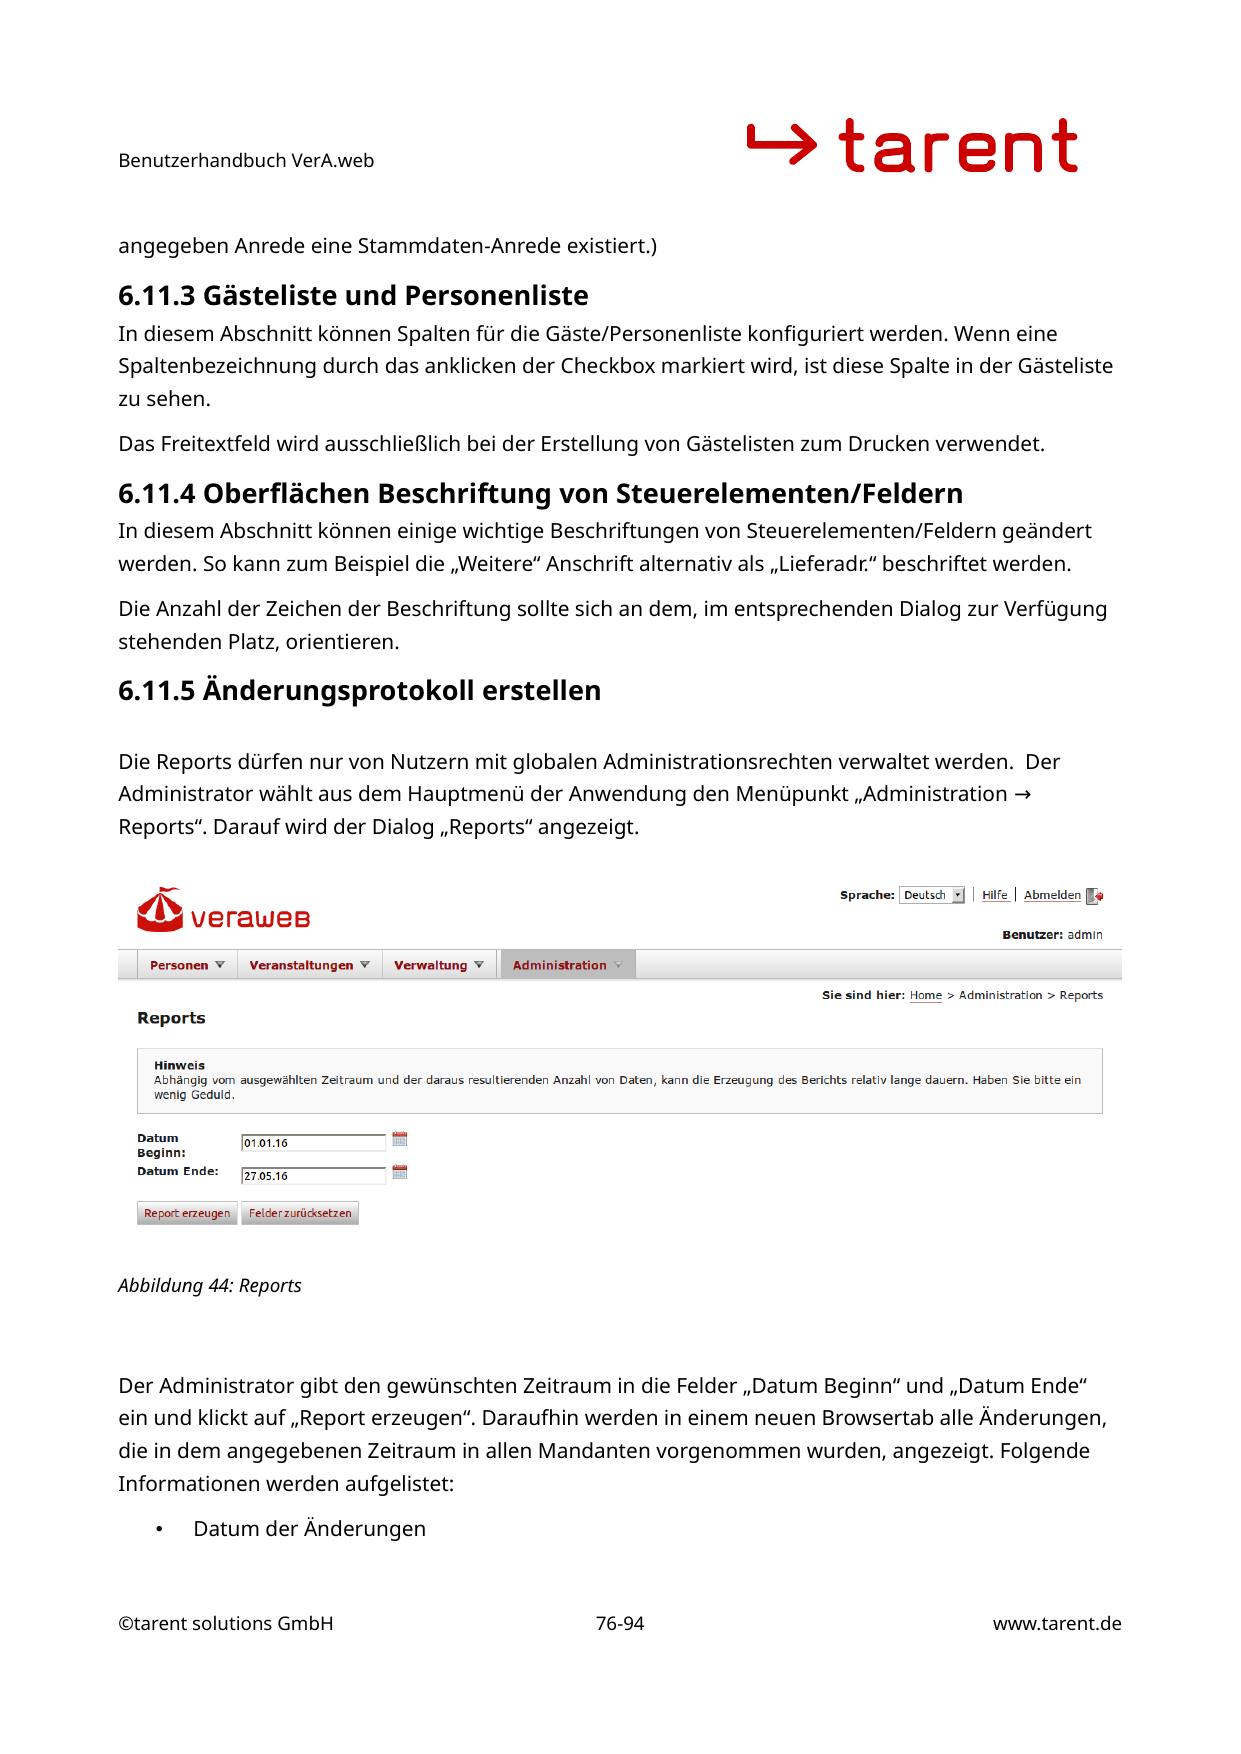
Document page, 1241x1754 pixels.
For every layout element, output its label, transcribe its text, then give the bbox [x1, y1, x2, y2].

text In diesem Abschnitt können einige wichtige Beschriftungen von Steuerelementen/Feldern geändert werden. So kann zum Beispiel die „Weitere“ Anschrift alternativ als „Lieferadr.“ beschriftet werden. [118, 517, 1122, 578]
subtitle Gästeliste und Personenliste [118, 277, 1122, 313]
text In diesem Abschnitt können Spalten für die Gäste/Personenliste konfiguriert werden. Wenn eine Spaltenbezeichnung durch das anklicken der Checkbox markiert wird, ist diese Spalte in der Gästeliste zu sehen. [118, 319, 1122, 413]
text Die Reports dürfen nur von Nutzern mit globalen Administrationsrechten verwaltet werden. Der Administrator wählt aus dem Hauptmenü der Anwendung den Menüpunkt „Administration → Reports“. Darauf wird der Dialog „Reports“ angezeigt. [118, 747, 1122, 841]
subtitle Oberflächen Beschriftung von Steuerelementen/Feldern [118, 474, 1122, 511]
text Der Administrator gibt den gewünschten Zeitraum in die Felder „Datum Beginn“ und „Datum Ende“ ein und klickt auf „Report erzeugen“. Daraufhin werden in einem neuen Browsertab alle Änderungen, die in dem angegebenen Zeitraum in allen Mandanten vorgenommen wurden, angezeigt. Folgende Informationen werden aufgelistet: [118, 1371, 1122, 1497]
picture [118, 881, 1122, 1246]
list Datum der Änderungen [156, 1514, 1122, 1542]
text Abbildung 44: Reports [118, 1246, 1122, 1298]
subtitle Änderungsprotokoll erstellen [118, 672, 1122, 709]
text angegeben Anrede eine Stammdaten-Anrede existiert.) [118, 232, 1122, 260]
text Das Freitextfeld wird ausschließlich bei der Erstellung von Gästelisten zum Drucken verwendet. [118, 429, 1122, 458]
text Die Anzahl der Zeichen der Beschriftung sollte sich an dem, im entsprechenden Dialog zur Verfügung stehenden Platz, orientieren. [118, 594, 1122, 655]
